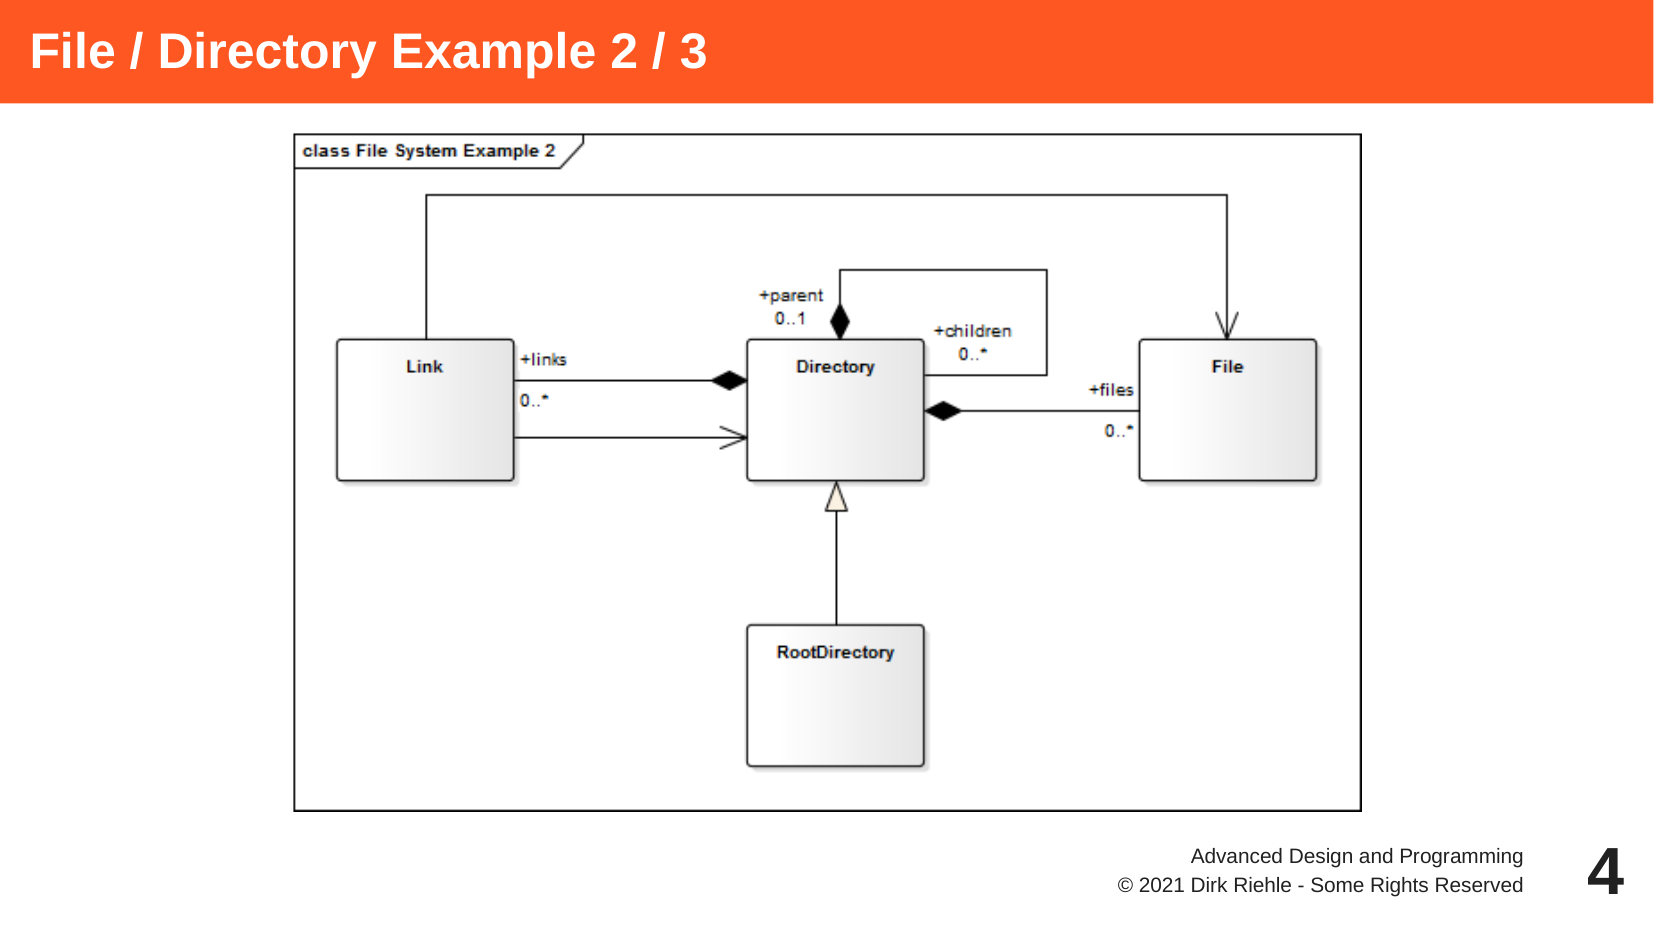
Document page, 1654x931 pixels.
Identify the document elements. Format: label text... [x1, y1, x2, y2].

picture [292, 132, 1362, 813]
title File / Directory Example 2 / 3 [0, 0, 1654, 104]
